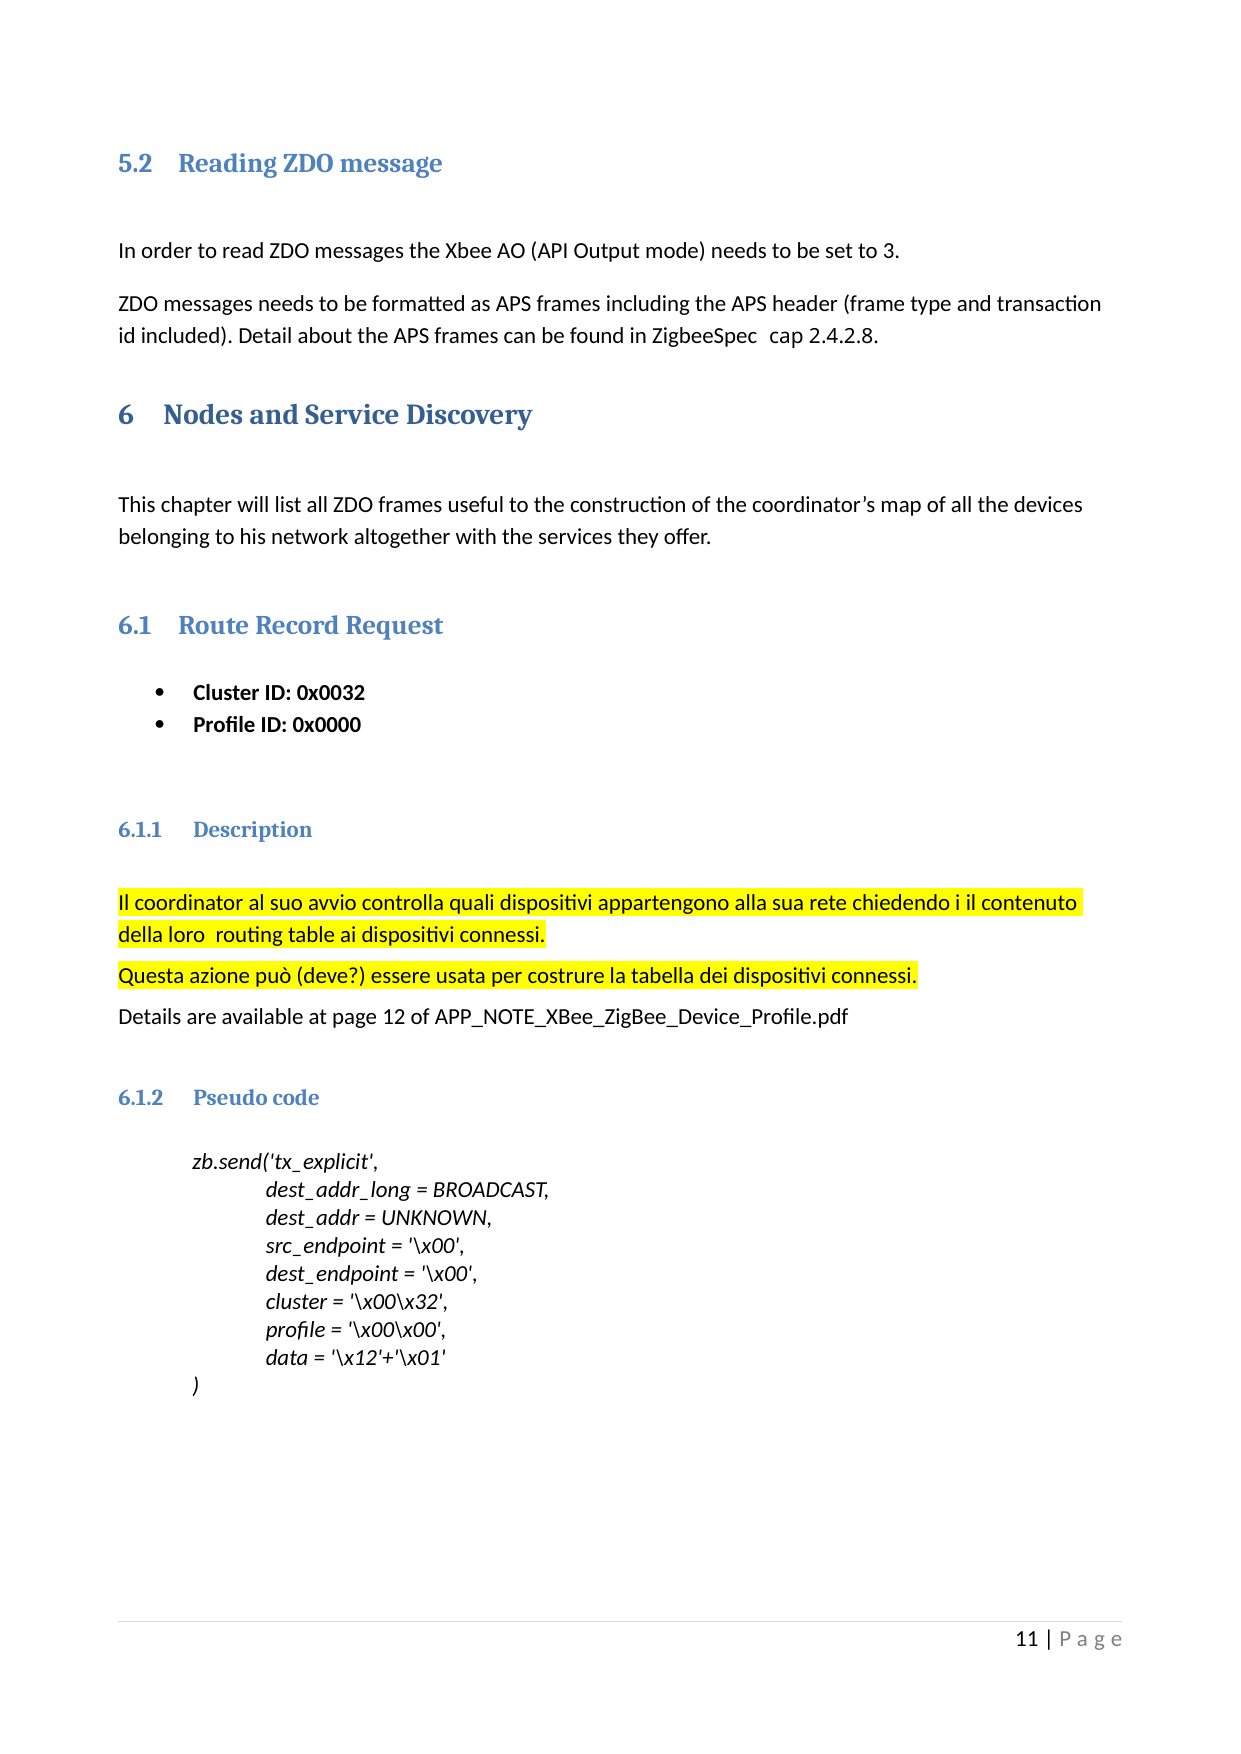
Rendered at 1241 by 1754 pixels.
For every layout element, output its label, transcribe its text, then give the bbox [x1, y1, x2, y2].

text Questa azione può (deve?) essere usata per costrure la tabella dei dispositivi connessi. [118, 961, 1122, 989]
text Il coordinator al suo avvio controlla quali dispositivi appartengono alla sua rete chiedendo i il contenuto della loro routing table ai dispositivi connessi. [118, 888, 1122, 948]
text ) [192, 1371, 1122, 1399]
text cluster = '\x00\x32', [192, 1287, 1122, 1315]
text In order to read ZDO messages the Xbee AO (API Output mode) needs to be set to 3. [118, 236, 1122, 264]
text This chapter will list all ZDO frames useful to the construction of the coordinator’s map of all the devices belonging to his network altogether with the services they offer. [118, 490, 1122, 550]
text ZDO messages needs to be formatted as APS frames including the APS header (frame type and transaction id included). Detail about the APS frames can be found in ZigbeeSpec cap 2.4.2.8. [118, 289, 1122, 350]
text profile = '\x00\x00', [192, 1315, 1122, 1343]
text dest_endpoint = '\x00', [192, 1259, 1122, 1287]
subtitle Nodes and Service Discovery [118, 398, 1122, 432]
subtitle Description [118, 816, 1122, 843]
text zb.send('tx_explicit', [192, 1147, 1122, 1175]
subtitle Reading ZDO message [118, 148, 1122, 179]
subtitle Pseudo code [118, 1084, 1122, 1111]
text src_endpoint = '\x00', [192, 1231, 1122, 1259]
text data = '\x12'+'\x01' [192, 1343, 1122, 1371]
text dest_addr = UNKNOWN, [192, 1203, 1122, 1231]
text dest_addr_long = BROADCAST, [192, 1175, 1122, 1203]
list Profile ID: 0x0000 [156, 710, 1122, 738]
text Details are available at page 12 of APP_NOTE_XBee_ZigBee_Device_Profile.pdf [118, 1002, 1122, 1030]
subtitle Route Record Request [118, 610, 1122, 641]
list Cluster ID: 0x0032 [156, 678, 1122, 706]
